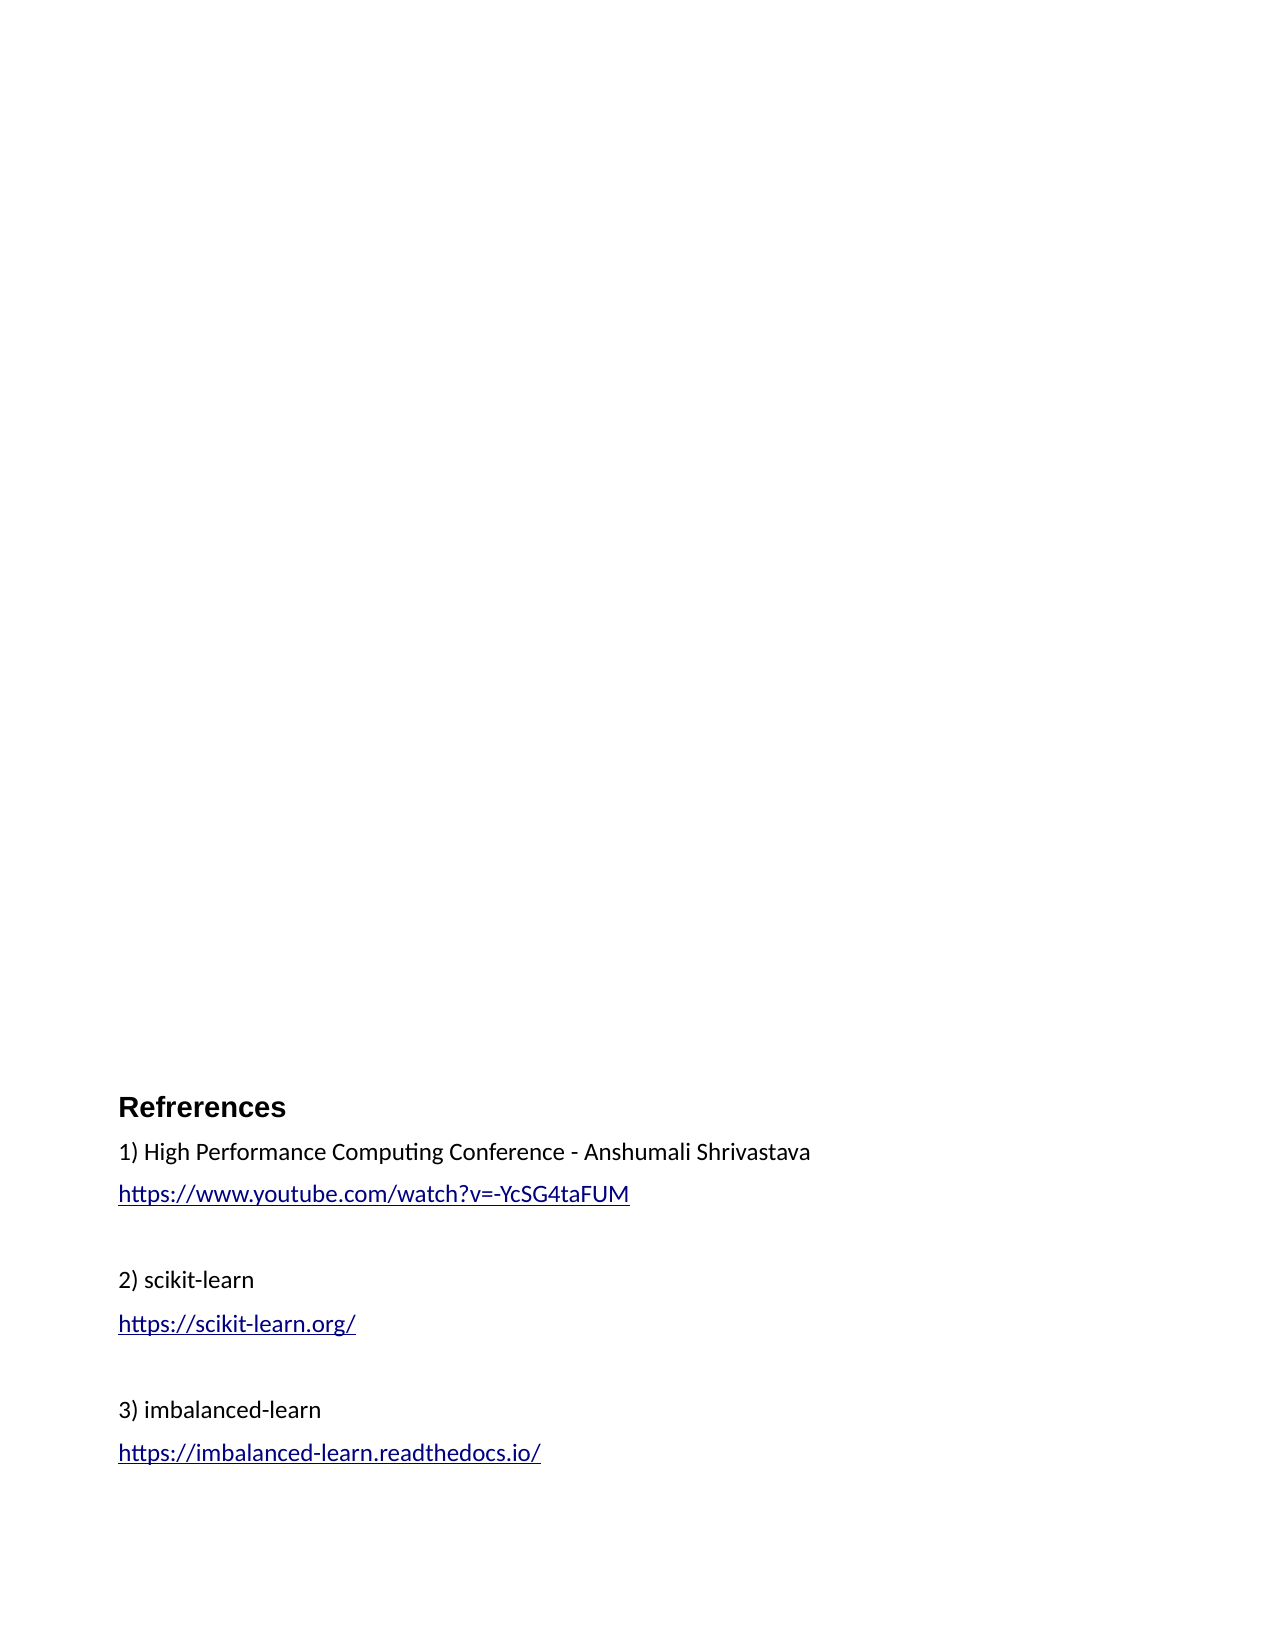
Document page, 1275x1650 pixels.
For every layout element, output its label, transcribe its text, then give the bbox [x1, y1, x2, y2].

subtitle Refrerences [118, 1089, 1157, 1123]
text 1) High Performance Computing Conference - Anshumali Shrivastava [118, 1136, 1157, 1166]
text https://www.youtube.com/watch?v=-YcSG4taFUM [118, 1179, 1157, 1209]
text https://imbalanced-learn.readthedocs.io/ [118, 1437, 1157, 1467]
text 2) scikit-learn [118, 1265, 1157, 1295]
text https://scikit-learn.org/ [118, 1308, 1157, 1338]
text 3) imbalanced-learn [118, 1394, 1157, 1424]
